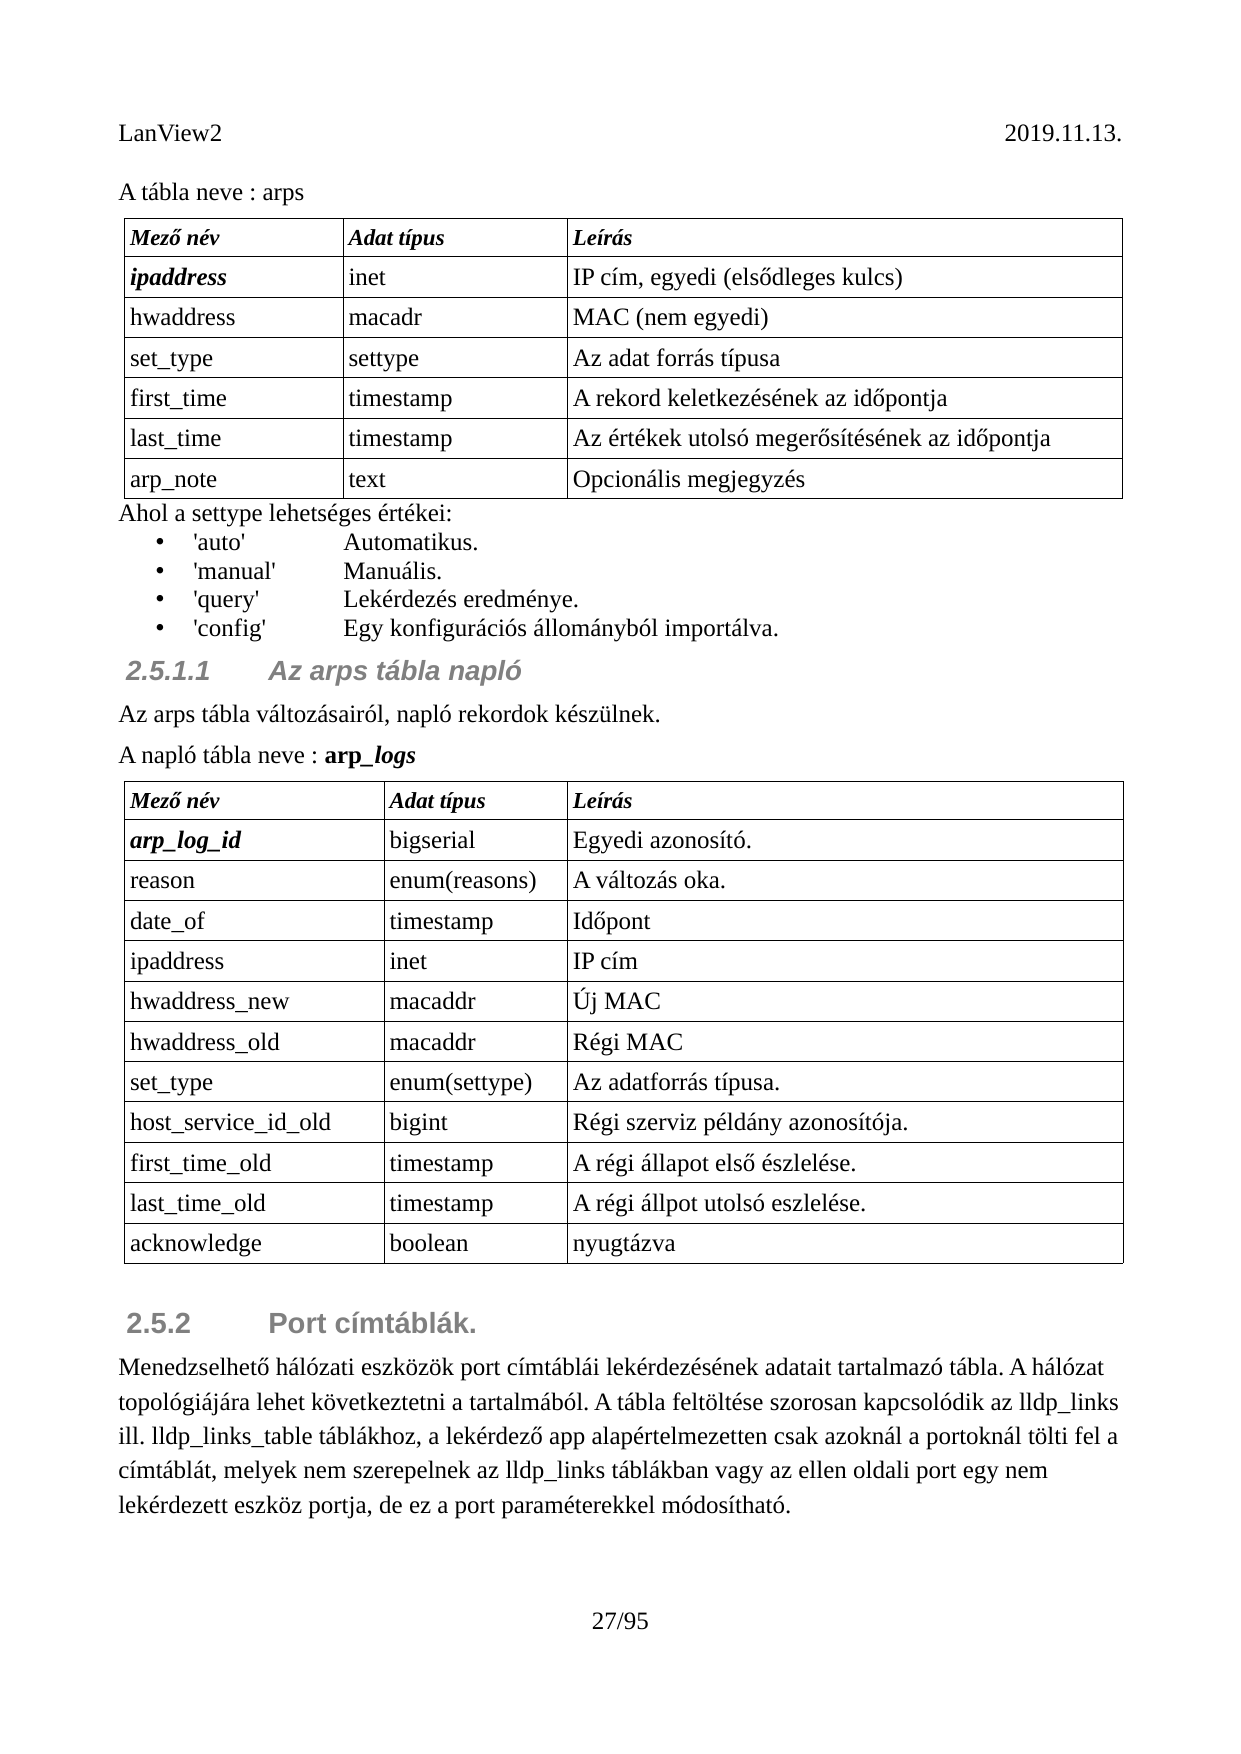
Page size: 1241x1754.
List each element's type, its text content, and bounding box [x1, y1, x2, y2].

table_cell Az adatforrás típusa. [568, 1062, 1123, 1101]
table_cell A régi állpot utolsó eszlelése. [568, 1183, 1123, 1222]
text Ahol a settype lehetséges értékei: [118, 498, 1122, 527]
table_cell IP cím, egyedi (elsődleges kulcs) [568, 257, 1122, 297]
table_header Mező név [125, 219, 343, 256]
table_cell timestamp [385, 1143, 567, 1182]
table_cell MAC (nem egyedi) [568, 298, 1122, 337]
text A tábla neve : arps [118, 177, 1122, 206]
table_cell last_time [125, 419, 343, 458]
table_cell hwaddress_old [125, 1022, 384, 1061]
table_cell Régi MAC [568, 1022, 1123, 1061]
table_header Leírás [568, 782, 1123, 819]
table_cell Az adat forrás típusa [568, 338, 1122, 377]
table_cell reason [125, 861, 384, 900]
table_cell A változás oka. [568, 861, 1123, 900]
table_cell set_type [125, 1062, 384, 1101]
table_cell hwaddress_new [125, 982, 384, 1021]
table_cell acknowledge [125, 1224, 384, 1263]
table_header Mező név [125, 782, 384, 819]
table_cell set_type [125, 338, 343, 377]
table_cell timestamp [344, 419, 567, 458]
table_cell date_of [125, 901, 384, 940]
table_cell bigserial [385, 820, 567, 859]
table_cell Opcionális megjegyzés [568, 459, 1122, 498]
table_cell first_time_old [125, 1143, 384, 1182]
table_cell macadr [344, 298, 567, 337]
list 'config' Egy konfigurációs állományból importálva. [156, 613, 1122, 642]
table_cell Az értékek utolsó megerősítésének az időpontja [568, 419, 1122, 458]
subtitle Port címtáblák. [118, 1306, 1122, 1340]
table_cell nyugtázva [568, 1224, 1123, 1263]
table_cell timestamp [385, 901, 567, 940]
table_cell macaddr [385, 1022, 567, 1061]
table_cell hwaddress [125, 298, 343, 337]
table_cell A régi állapot első észlelése. [568, 1143, 1123, 1182]
table_cell timestamp [385, 1183, 567, 1222]
table_cell timestamp [344, 378, 567, 417]
table_cell settype [344, 338, 567, 377]
table_cell ipaddress [125, 941, 384, 981]
table_header Adat típus [344, 219, 567, 256]
table_cell inet [385, 941, 567, 981]
table_cell host_service_id_old [125, 1102, 384, 1142]
table_cell macaddr [385, 982, 567, 1021]
list 'auto' Automatikus. [156, 527, 1122, 556]
subtitle Az arps tábla napló [118, 654, 1122, 686]
table_cell enum(settype) [385, 1062, 567, 1101]
table_cell Régi szerviz példány azonosítója. [568, 1102, 1123, 1142]
table_cell text [344, 459, 567, 498]
list 'manual' Manuális. [156, 556, 1122, 584]
table_cell last_time_old [125, 1183, 384, 1222]
table_cell Egyedi azonosító. [568, 820, 1123, 859]
table_cell boolean [385, 1224, 567, 1263]
table_header Leírás [568, 219, 1122, 256]
table_cell Új MAC [568, 982, 1123, 1021]
table_cell Időpont [568, 901, 1123, 940]
table_cell first_time [125, 378, 343, 417]
table_cell A rekord keletkezésének az időpontja [568, 378, 1122, 417]
table_cell arp_log_id [125, 820, 384, 859]
table_cell IP cím [568, 941, 1123, 981]
text Menedzselhető hálózati eszközök port címtáblái lekérdezésének adatait tartalmazó tábla. A hálózat topológiájára lehet következtetni a tartalmából. A tábla feltöltése szorosan kapcsolódik az lldp_links ill. lldp_links_table táblákhoz, a lekérdező app alapértelmezetten csak azoknál a portoknál tölti fel a címtáblát, melyek nem szerepelnek az lldp_links táblákban vagy az ellen oldali port egy nem lekérdezett eszköz portja, de ez a port paraméterekkel módosítható. [118, 1352, 1122, 1519]
list 'query' Lekérdezés eredménye. [156, 584, 1122, 613]
table_cell bigint [385, 1102, 567, 1142]
table_cell inet [344, 257, 567, 297]
table_cell arp_note [125, 459, 343, 498]
table_cell ipaddress [125, 257, 343, 297]
table_cell enum(reasons) [385, 861, 567, 900]
text A napló tábla neve : arp_logs [118, 740, 1122, 769]
text Az arps tábla változásairól, napló rekordok készülnek. [118, 699, 1122, 728]
table_header Adat típus [385, 782, 567, 819]
